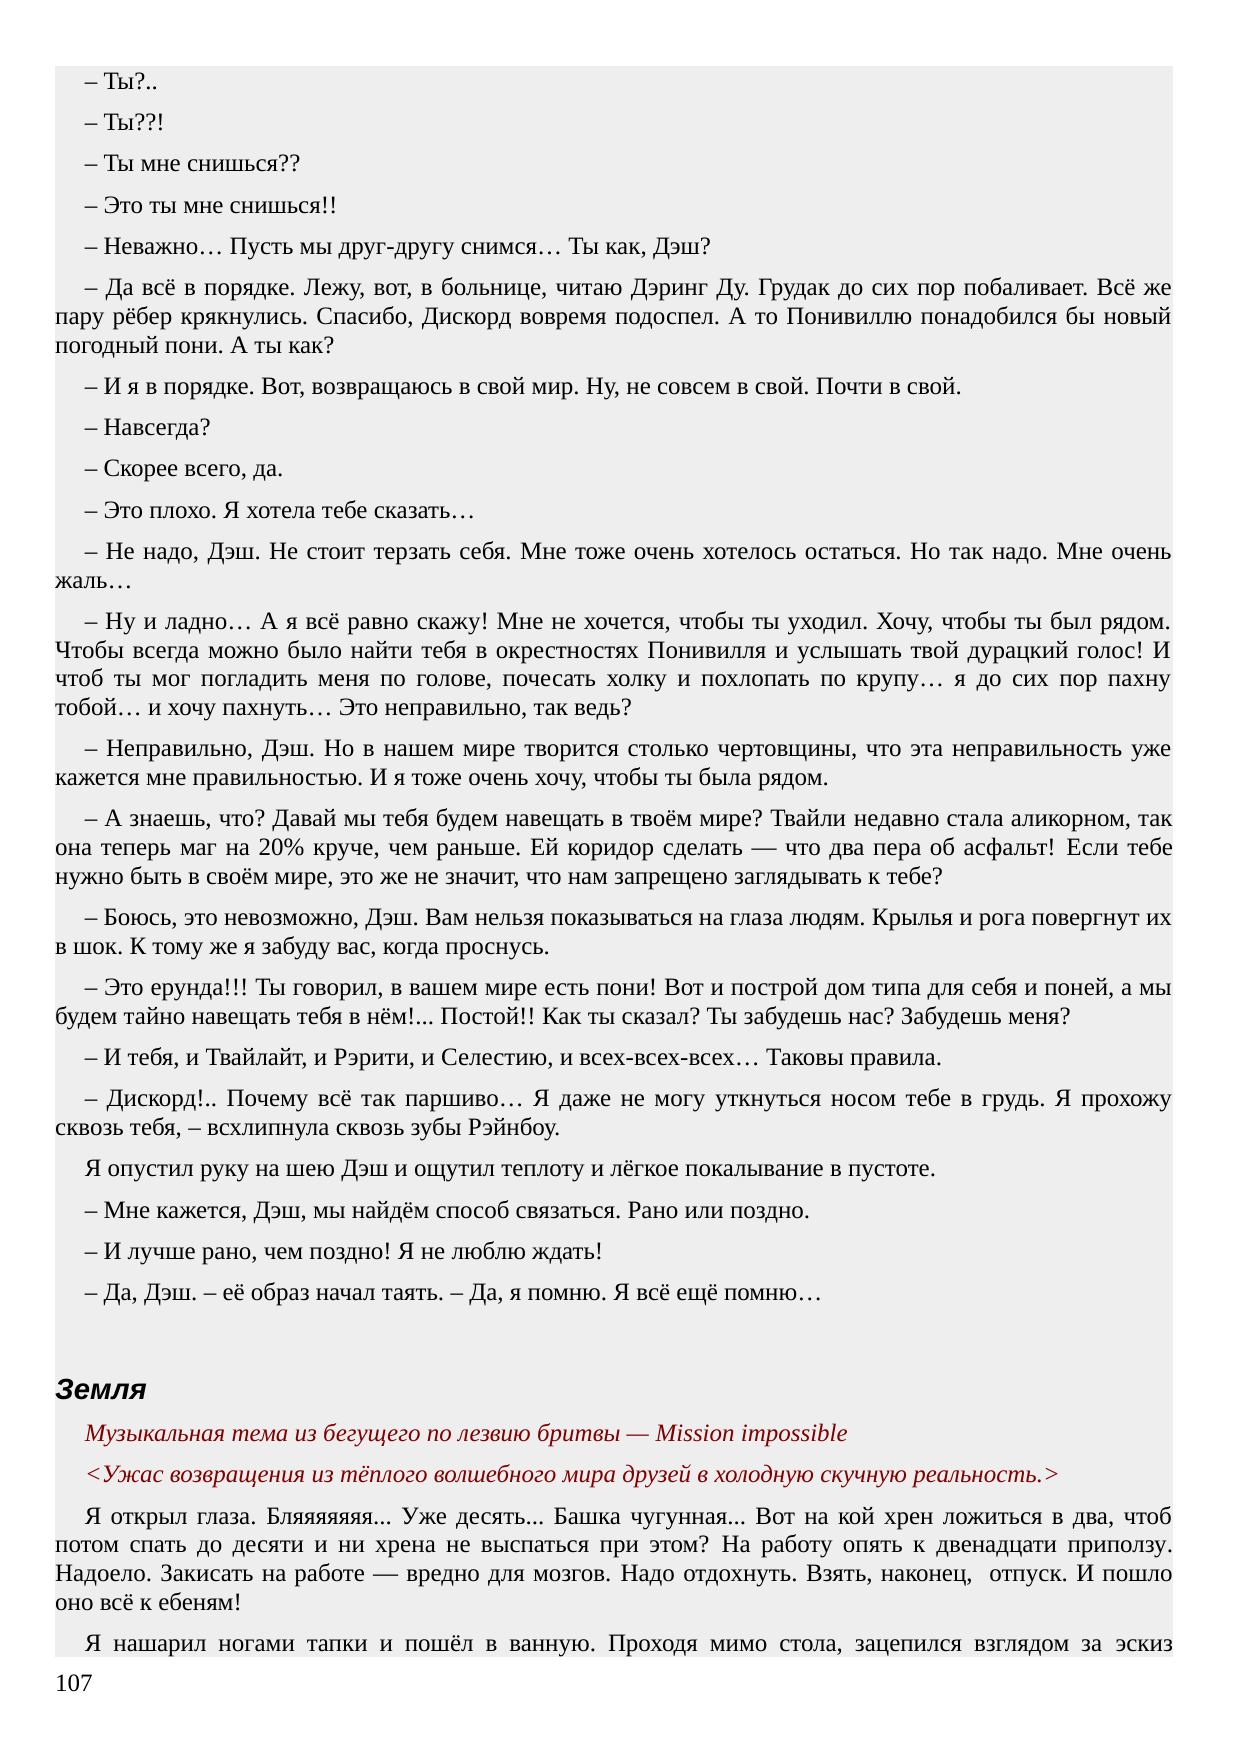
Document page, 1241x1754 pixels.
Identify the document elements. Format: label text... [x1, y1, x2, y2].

text – Боюсь, это невозможно, Дэш. Вам нельзя показываться на глаза людям. Крылья и рога повергнут их в шок. К тому же я забуду вас, когда проснусь. [55, 902, 1173, 960]
text – И лучше рано, чем поздно! Я не люблю ждать! [55, 1236, 1173, 1265]
text – Ты??! [55, 107, 1173, 136]
text – Ну и ладно… А я всё равно скажу! Мне не хочется, чтобы ты уходил. Хочу, чтобы ты был рядом. Чтобы всегда можно было найти тебя в окрестностях Понивилля и услышать твой дурацкий голос! И чтоб ты мог погладить меня по голове, почесать холку и похлопать по крупу… я до сих пор пахну тобой… и хочу пахнуть… Это неправильно, так ведь? [55, 606, 1173, 721]
text Я открыл глаза. Бляяяяяяя... Уже десять... Башка чугунная... Вот на кой хрен ложиться в два, чтоб потом спать до десяти и ни хрена не выспаться при этом? На работу опять к двенадцати приползу. Надоело. Закисать на работе — вредно для мозгов. Надо отдохнуть. Взять, наконец, отпуск. И пошло оно всё к ебеням! [55, 1501, 1173, 1616]
text – Это ерунда!!! Ты говорил, в вашем мире есть пони! Вот и построй дом типа для себя и поней, а мы будем тайно навещать тебя в нём!... Постой!! Как ты сказал? Ты забудешь нас? Забудешь меня? [55, 972, 1173, 1030]
text – Ты мне снишься?? [55, 148, 1173, 177]
text – Это ты мне снишься!! [55, 190, 1173, 218]
text – Да всё в порядке. Лежу, вот, в больнице, читаю Дэринг Ду. Грудак до сих пор побаливает. Всё же пару рёбер крякнулись. Спасибо, Дискорд вовремя подоспел. А то Понивиллю понадобился бы новый погодный пони. А ты как? [55, 272, 1173, 358]
text – Навсегда? [55, 412, 1173, 441]
text – И тебя, и Твайлайт, и Рэрити, и Селестию, и всех-всех-всех… Таковы правила. [55, 1042, 1173, 1071]
text – Неправильно, Дэш. Но в нашем мире творится столько чертовщины, что эта неправильность уже кажется мне правильностью. И я тоже очень хочу, чтобы ты была рядом. [55, 733, 1173, 791]
text Я опустил руку на шею Дэш и ощутил теплоту и лёгкое покалывание в пустоте. [55, 1153, 1173, 1182]
text <Ужас возвращения из тёплого волшебного мира друзей в холодную скучную реальность.> [55, 1459, 1173, 1488]
text – Дискорд!.. Почему всё так паршиво… Я даже не могу уткнуться носом тебе в грудь. Я прохожу сквозь тебя, – всхлипнула сквозь зубы Рэйнбоу. [55, 1083, 1173, 1141]
text – Это плохо. Я хотела тебе сказать… [55, 495, 1173, 523]
subtitle Земля [55, 1372, 1173, 1406]
text – Неважно… Пусть мы друг-другу снимся… Ты как, Дэш? [55, 231, 1173, 260]
text Музыкальная тема из бегущего по лезвию бритвы — Mission impossible [55, 1418, 1173, 1447]
text – Мне кажется, Дэш, мы найдём способ связаться. Рано или поздно. [55, 1195, 1173, 1223]
text – Да, Дэш. – её образ начал таять. – Да, я помню. Я всё ещё помню… [55, 1277, 1173, 1306]
text Я нашарил ногами тапки и пошёл в ванную. Проходя мимо стола, зацепился взглядом за эскиз [55, 1628, 1173, 1657]
text – А знаешь, что? Давай мы тебя будем навещать в твоём мире? Твайли недавно стала аликорном, так она теперь маг на 20% круче, чем раньше. Ей коридор сделать — что два пера об асфальт! Если тебе нужно быть в своём мире, это же не значит, что нам запрещено заглядывать к тебе? [55, 803, 1173, 890]
text – И я в порядке. Вот, возвращаюсь в свой мир. Ну, не совсем в свой. Почти в свой. [55, 371, 1173, 400]
text – Ты?.. [55, 66, 1173, 95]
text – Скорее всего, да. [55, 453, 1173, 482]
text – Не надо, Дэш. Не стоит терзать себя. Мне тоже очень хотелось остаться. Но так надо. Мне очень жаль… [55, 536, 1173, 593]
